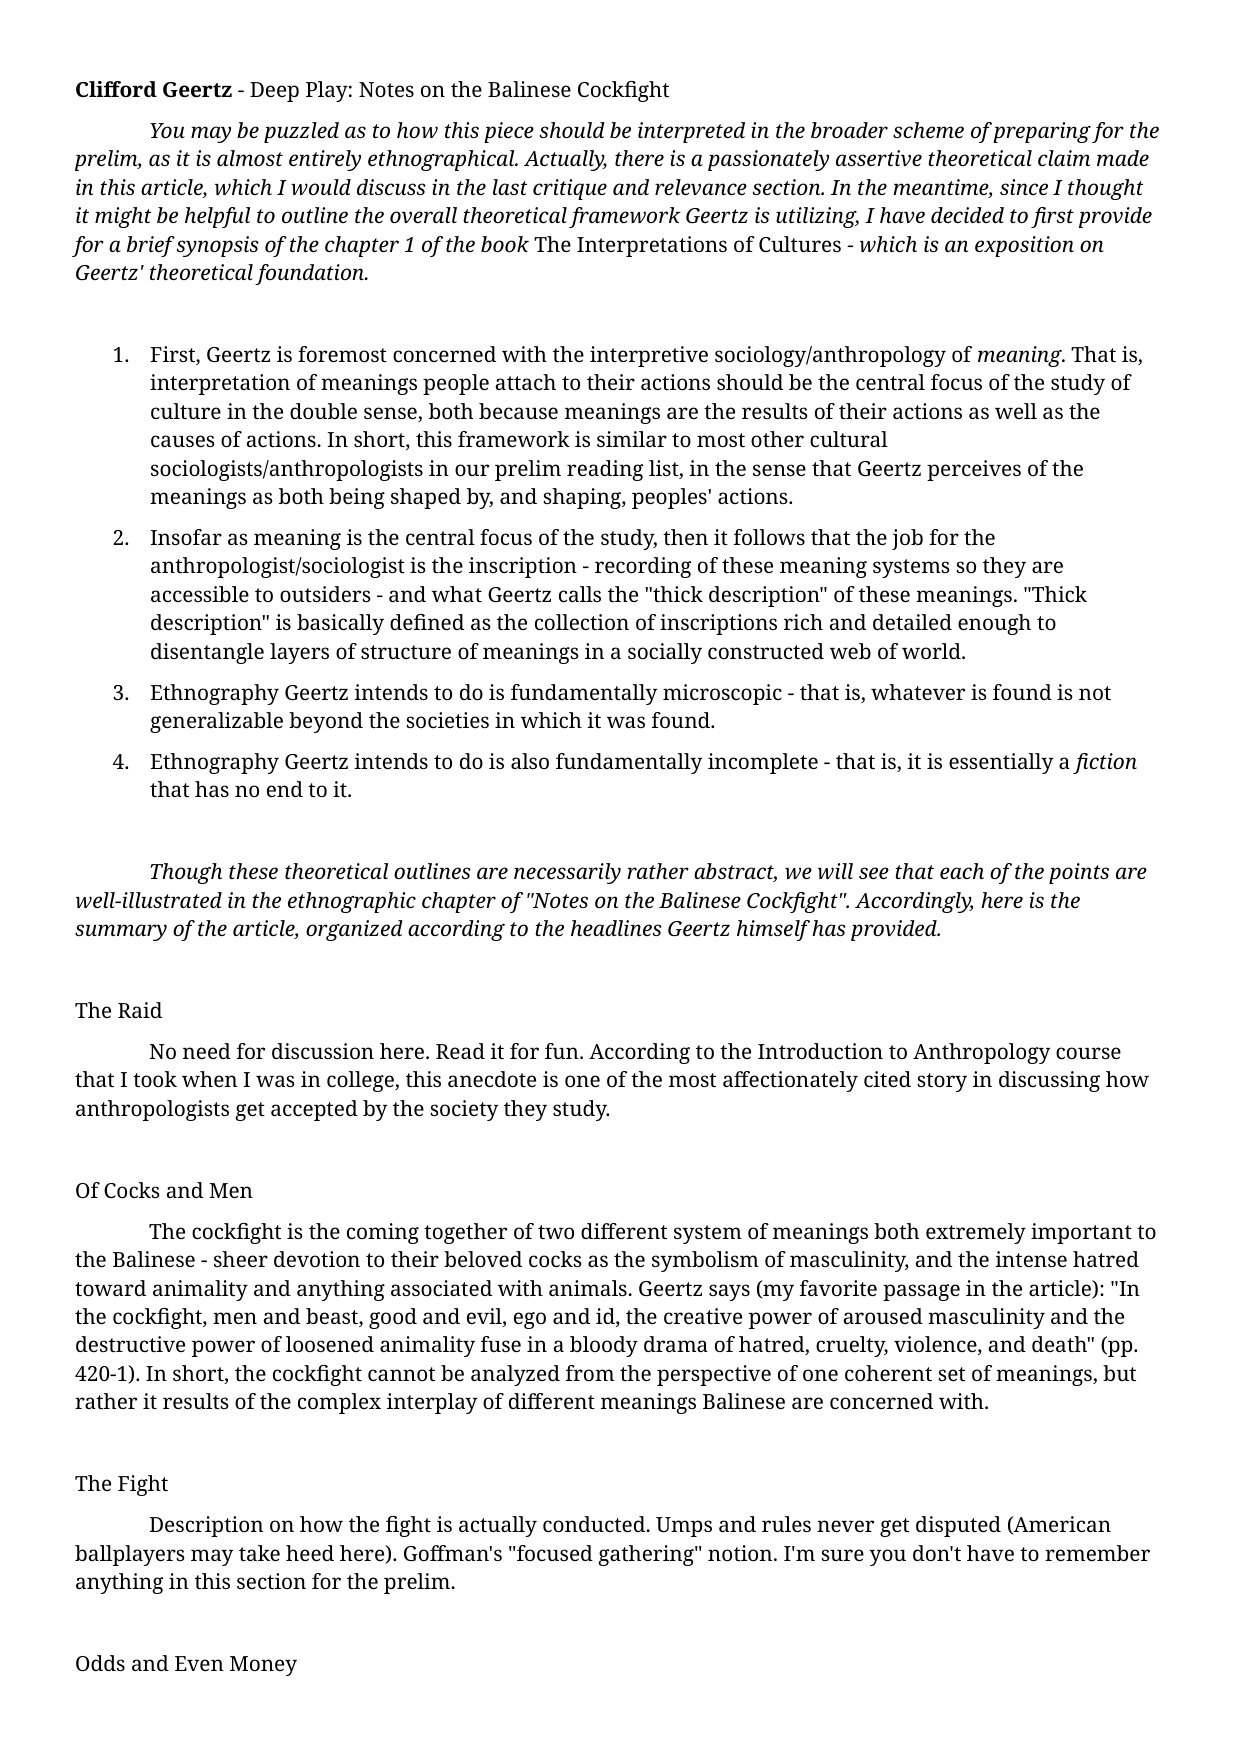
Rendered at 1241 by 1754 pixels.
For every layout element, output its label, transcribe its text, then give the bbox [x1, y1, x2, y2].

text The Fight [75, 1469, 1165, 1498]
list Ethnography Geertz intends to do is also fundamentally incomplete - that is, it is essentially a fiction that has no end to it. [112, 747, 1165, 804]
text You may be puzzled as to how this piece should be interpreted in the broader scheme of preparing for the prelim, as it is almost entirely ethnographical. Actually, there is a passionately assertive theoretical claim made in this article, which I would discuss in the last critique and relevance section. In the meantime, since I thought it might be helpful to outline the overall theoretical framework Geertz is utilizing, I have decided to first provide for a brief synopsis of the chapter 1 of the book The Interpretations of Cultures - which is an exposition on Geertz' theoretical foundation. [75, 116, 1165, 287]
list First, Geertz is foremost concerned with the interpretive sociology/anthropology of meaning. That is, interpretation of meanings people attach to their actions should be the central focus of the study of culture in the double sense, both because meanings are the results of their actions as well as the causes of actions. In short, this framework is similar to most other cultural sociologists/anthropologists in our prelim reading list, in the sense that Geertz perceives of the meanings as both being shaped by, and shaping, peoples' actions. [112, 340, 1165, 511]
text Odds and Even Money [75, 1649, 1165, 1677]
list Ethnography Geertz intends to do is fundamentally microscopic - that is, whatever is found is not generalizable beyond the societies in which it was found. [112, 678, 1165, 735]
text The cockfight is the coming together of two different system of meanings both extremely important to the Balinese - sheer devotion to their beloved cocks as the symbolism of masculinity, and the intense hatred toward animality and anything associated with animals. Geertz says (my favorite passage in the article): "In the cockfight, men and beast, good and evil, ego and id, the creative power of aroused masculinity and the destructive power of loosened animality fuse in a bloody drama of hatred, cruelty, violence, and death" (pp. 420-1). In short, the cockfight cannot be analyzed from the perspective of one coherent set of meanings, but rather it results of the complex interplay of different meanings Balinese are concerned with. [75, 1217, 1165, 1416]
text Of Cocks and Men [75, 1176, 1165, 1204]
text The Raid [75, 996, 1165, 1025]
text Clifford Geertz - Deep Play: Notes on the Balinese Cockfight [75, 75, 1165, 103]
text No need for discussion here. Read it for fun. According to the Introduction to Anthropology course that I took when I was in college, this anecdote is one of the most affectionately cited story in discussing how anthropologists get accepted by the society they study. [75, 1037, 1165, 1122]
list Insofar as meaning is the central focus of the study, then it follows that the job for the anthropologist/sociologist is the inscription - recording of these meaning systems so they are accessible to outsiders - and what Geertz calls the "thick description" of these meanings. "Thick description" is basically defined as the collection of inscriptions rich and detailed enough to disentangle layers of structure of meanings in a socially constructed web of world. [112, 523, 1165, 665]
text Description on how the fight is actually conducted. Umps and rules never get disputed (American ballplayers may take heed here). Goffman's "focused gathering" notion. I'm sure you don't have to remember anything in this section for the prelim. [75, 1510, 1165, 1596]
text Though these theoretical outlines are necessarily rather abstract, we will see that each of the points are well-illustrated in the ethnographic chapter of "Notes on the Balinese Cockfight". Accordingly, here is the summary of the article, organized according to the headlines Geertz himself has provided. [75, 857, 1165, 943]
